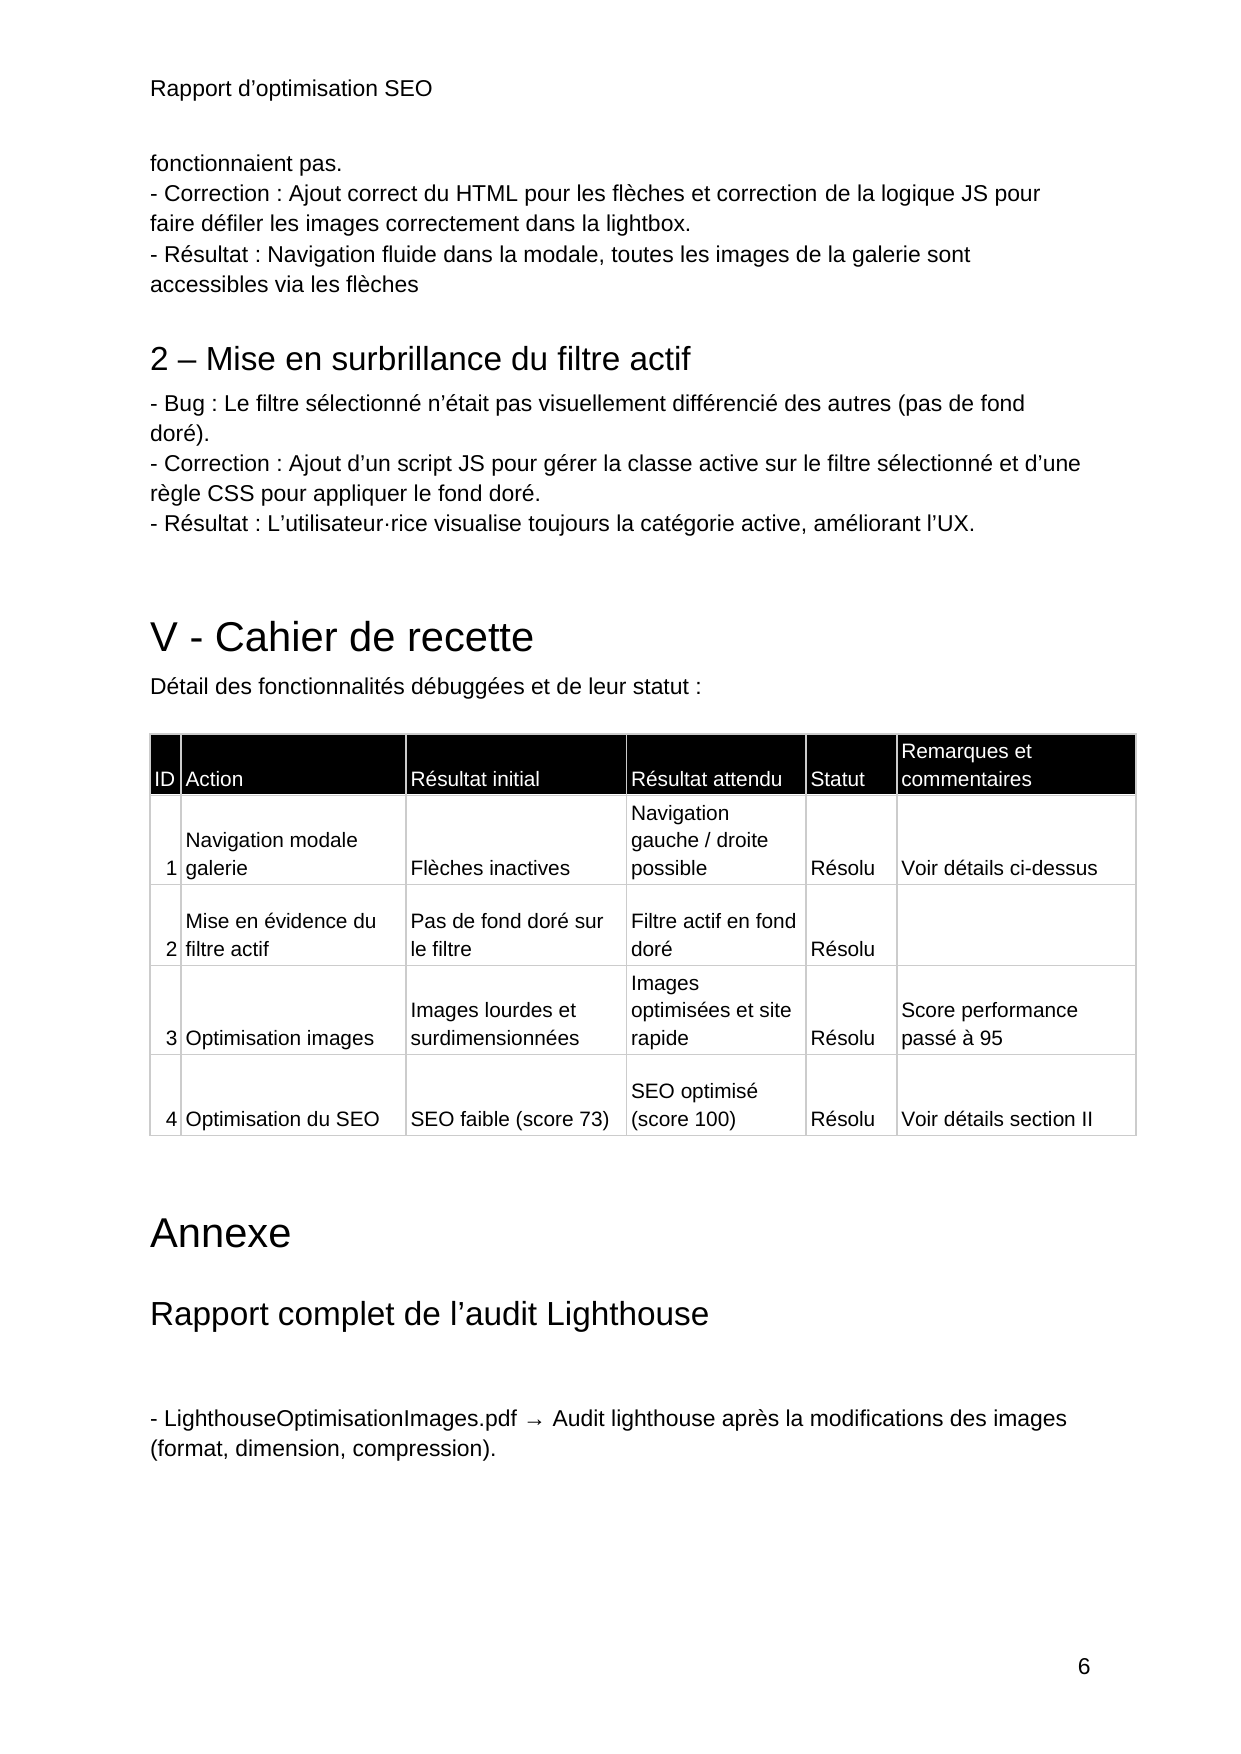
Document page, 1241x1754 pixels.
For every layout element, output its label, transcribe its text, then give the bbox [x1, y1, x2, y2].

table_cell Optimisation du SEO [182, 1055, 405, 1135]
table_cell 2 [151, 885, 180, 965]
text - Bug : Le filtre sélectionné n’était pas visuellement différencié des autres (pas de fond doré). [150, 389, 1090, 446]
text - Correction : Ajout d’un script JS pour gérer la classe active sur le filtre sélectionné et d’une règle CSS pour appliquer le fond doré. [150, 450, 1090, 506]
subtitle 2 – Mise en surbrillance du filtre actif [150, 338, 1090, 377]
table_cell Résolu [807, 966, 896, 1053]
table_cell Voir détails ci-dessus [898, 796, 1135, 883]
text - Correction : Ajout correct du HTML pour les flèches et correction de la logique JS pour faire défiler les images correctement dans la lightbox. [150, 180, 1090, 237]
table_header Action [182, 735, 405, 794]
table_cell Navigation modale galerie [182, 796, 405, 883]
table_cell Mise en évidence du filtre actif [182, 885, 405, 965]
table_header ID [151, 735, 180, 794]
table_cell Score performance passé à 95 [898, 966, 1135, 1053]
subtitle Rapport complet de l’audit Lighthouse [150, 1294, 1090, 1332]
table_cell 4 [151, 1055, 180, 1135]
table_cell 3 [151, 966, 180, 1053]
text fonctionnaient pas. [150, 150, 1090, 176]
table_cell Images optimisées et site rapide [627, 966, 805, 1053]
subtitle V - Cahier de recette [150, 612, 1090, 660]
table_cell Résolu [807, 885, 896, 965]
table_cell [898, 885, 1135, 965]
text - LighthouseOptimisationImages.pdf → Audit lighthouse après la modifications des images (format, dimension, compression). [150, 1405, 1090, 1462]
text - Résultat : Navigation fluide dans la modale, toutes les images de la galerie sont accessibles via les flèches [150, 241, 1090, 297]
table_cell Filtre actif en fond doré [627, 885, 805, 965]
table_cell Images lourdes et surdimensionnées [407, 966, 626, 1053]
table_cell SEO optimisé (score 100) [627, 1055, 805, 1135]
table_header Remarques et commentaires [898, 735, 1135, 794]
subtitle Annexe [150, 1208, 1090, 1256]
table_cell Flèches inactives [407, 796, 626, 883]
table_cell Optimisation images [182, 966, 405, 1053]
table_cell 1 [151, 796, 180, 883]
table_header Résultat attendu [627, 735, 805, 794]
table_cell Navigation gauche / droite possible [627, 796, 805, 883]
table_header Statut [807, 735, 896, 794]
table_cell Résolu [807, 796, 896, 883]
table_cell Voir détails section II [898, 1055, 1135, 1135]
text Détail des fonctionnalités débuggées et de leur statut : [150, 673, 1090, 699]
table_cell SEO faible (score 73) [407, 1055, 626, 1135]
table_cell Résolu [807, 1055, 896, 1135]
table_cell Pas de fond doré sur le filtre [407, 885, 626, 965]
text - Résultat : L’utilisateur·rice visualise toujours la catégorie active, améliorant l’UX. [150, 510, 1090, 537]
table_header Résultat initial [407, 735, 626, 794]
